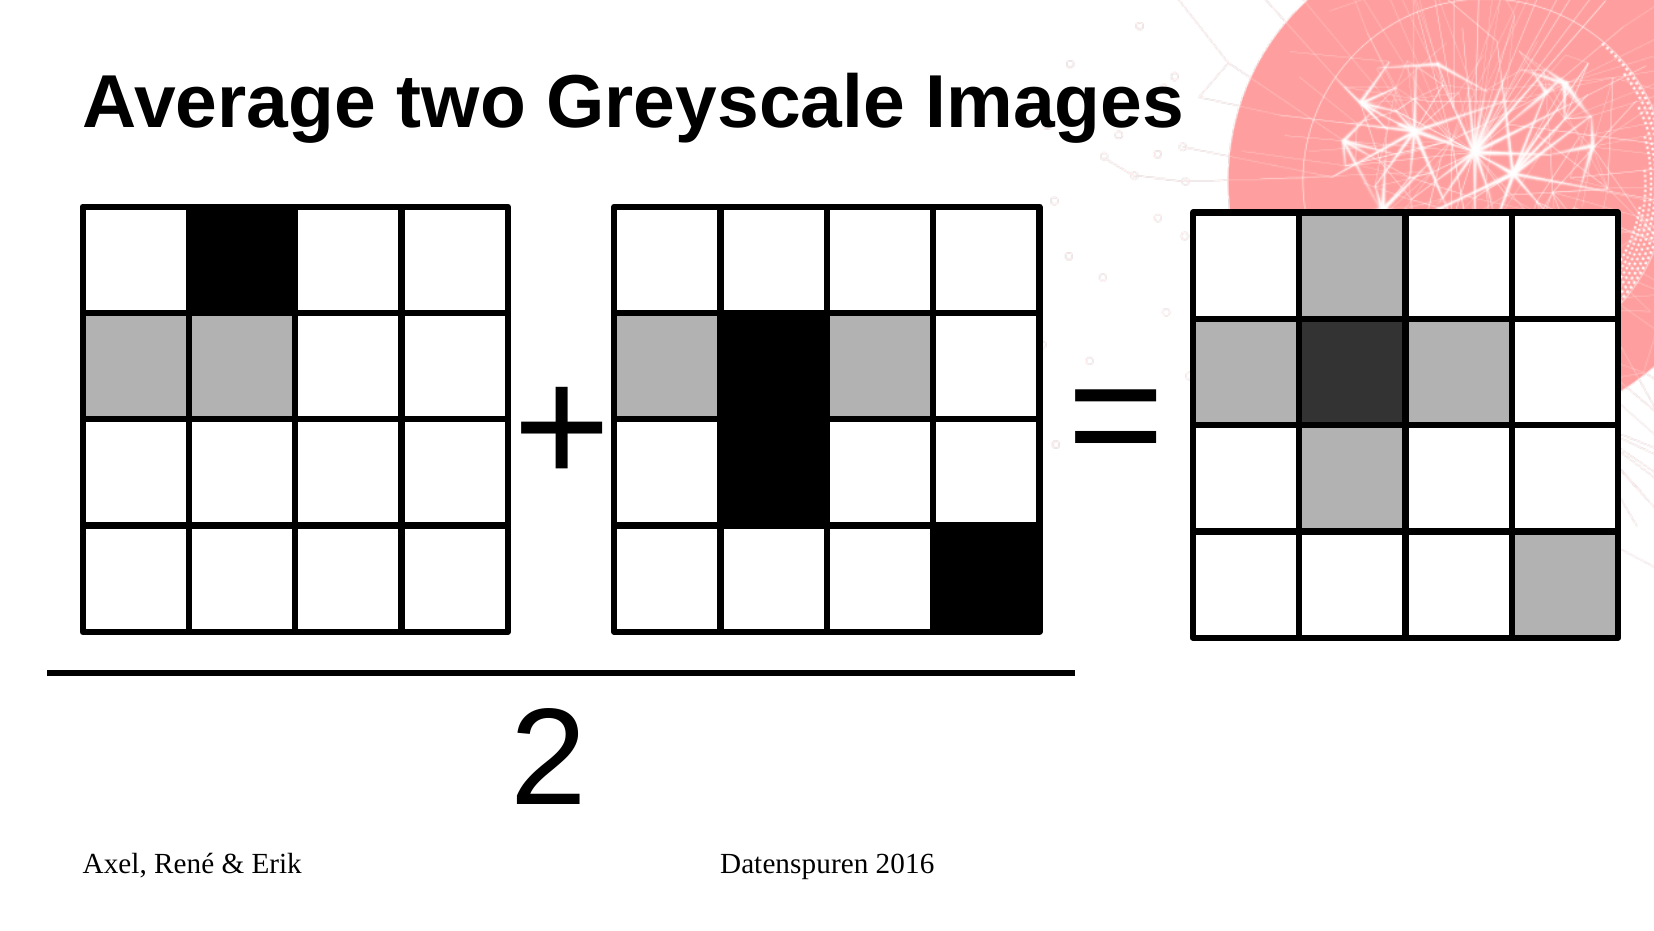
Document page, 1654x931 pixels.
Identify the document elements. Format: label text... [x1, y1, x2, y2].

title Average two Greyscale Images [82, 59, 1571, 144]
text_box [614, 206, 1040, 632]
text_box + [503, 372, 622, 479]
text_box 2 [496, 672, 619, 875]
text_box [1192, 212, 1619, 638]
text_box [82, 206, 508, 632]
text_box = [1057, 360, 1176, 467]
